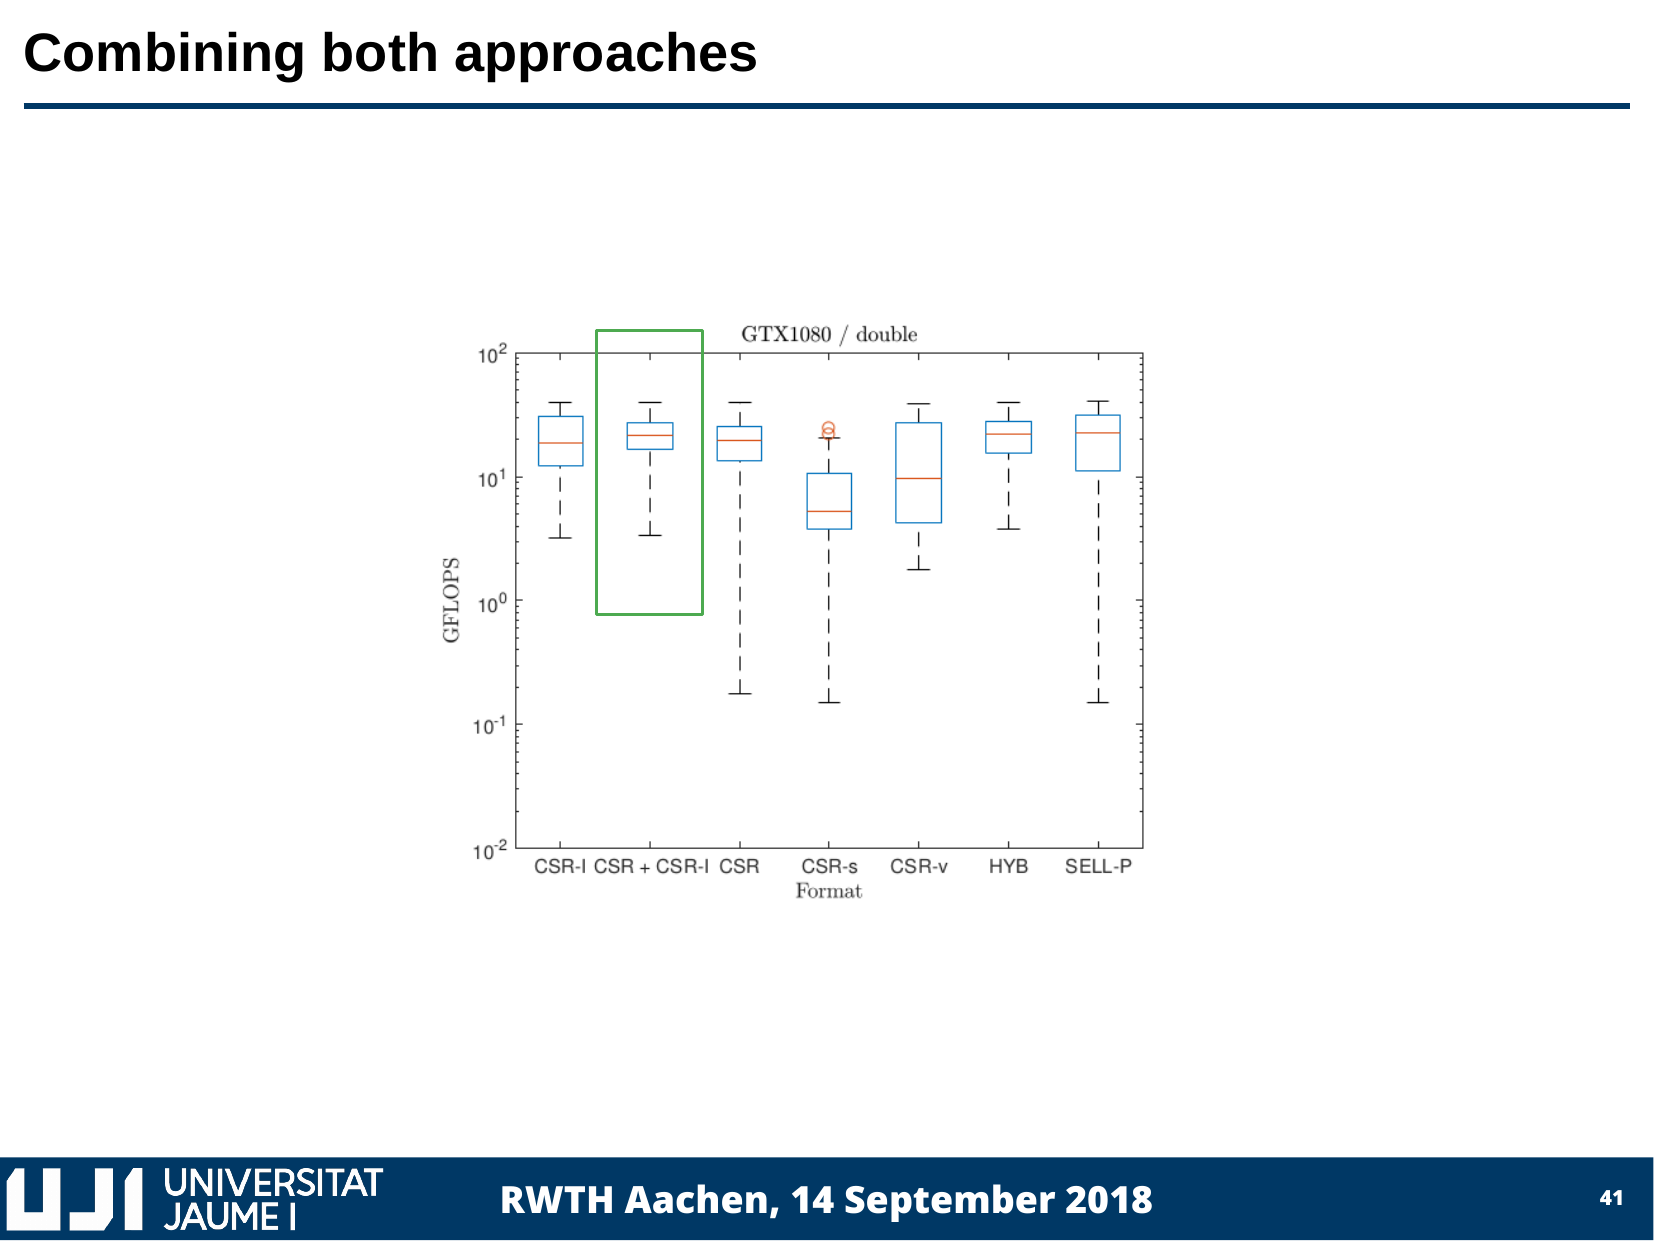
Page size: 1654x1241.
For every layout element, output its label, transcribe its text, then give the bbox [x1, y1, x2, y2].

picture [0, 1158, 390, 1241]
picture [419, 307, 1188, 906]
title Combining both approaches [23, 0, 1630, 107]
